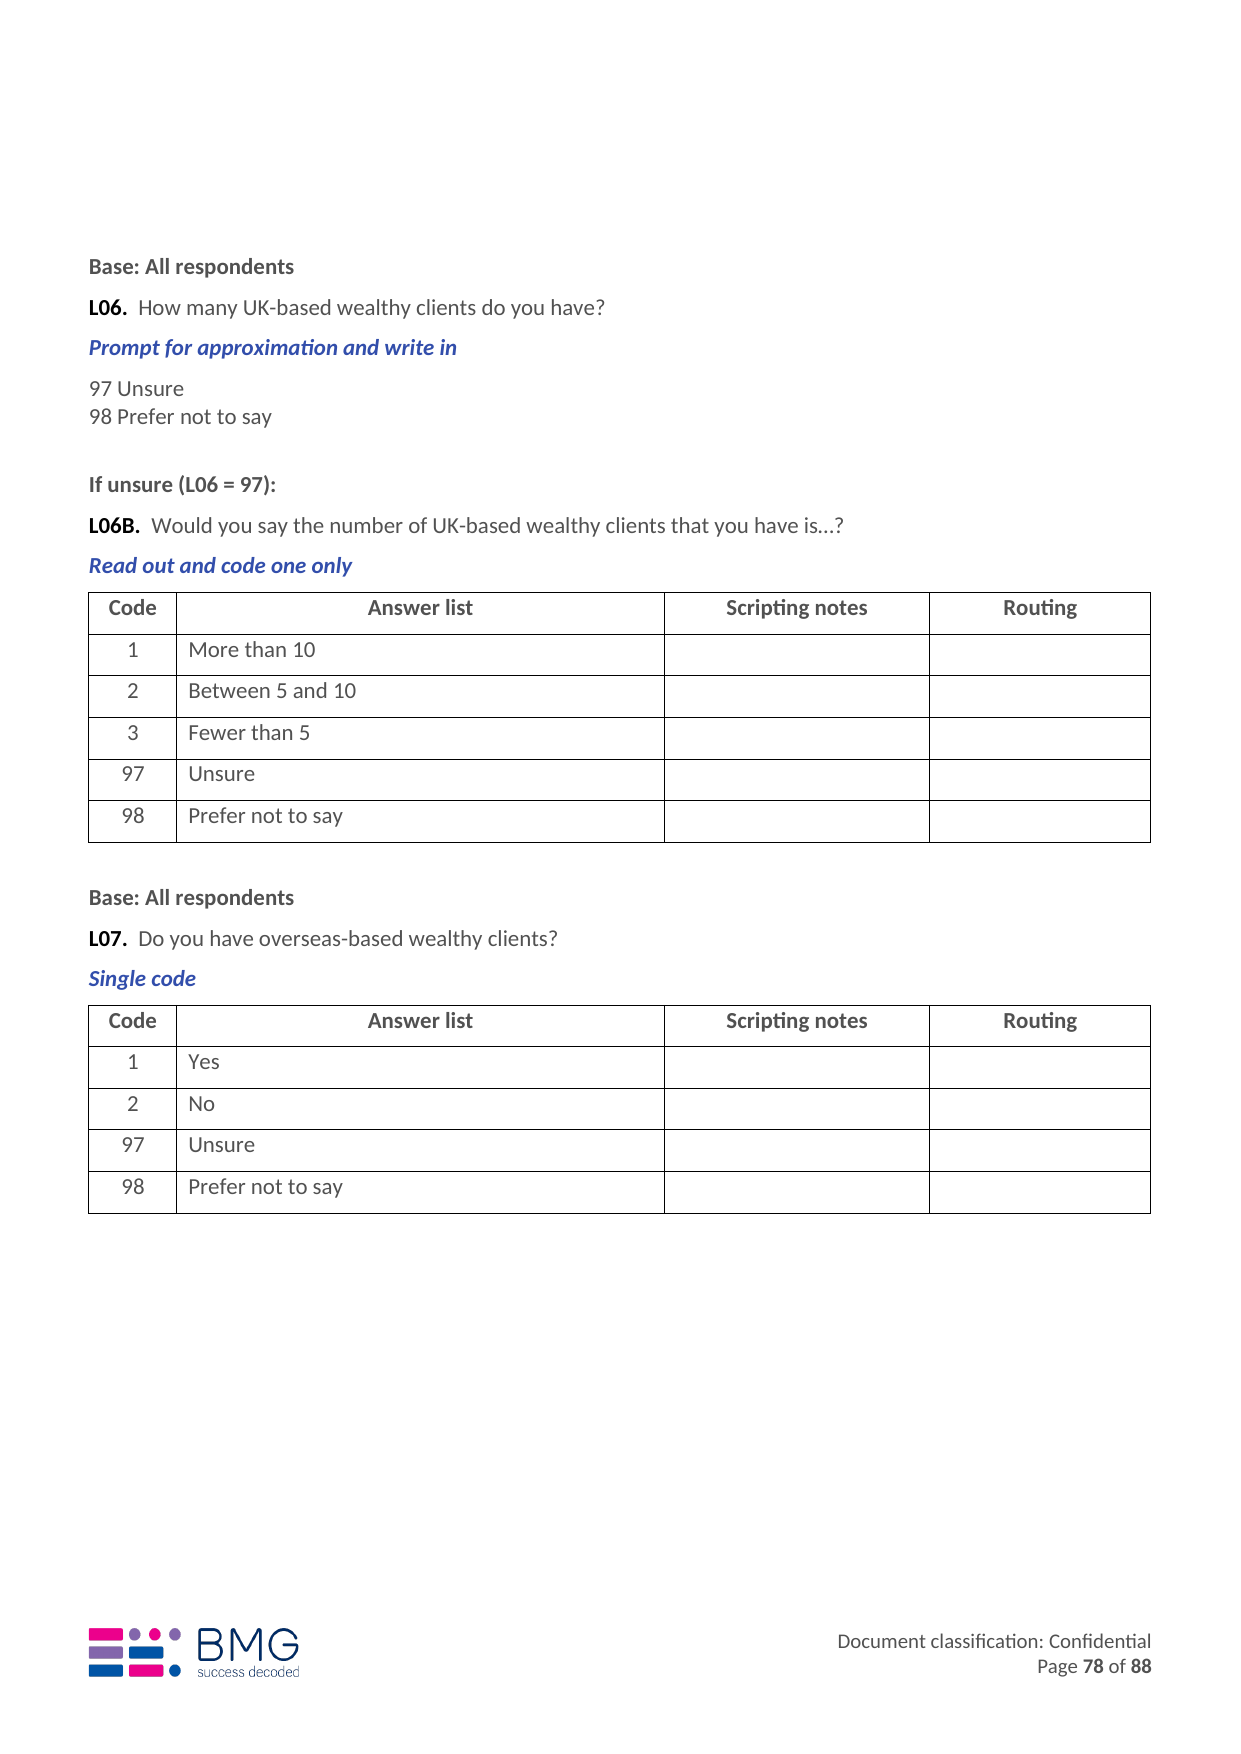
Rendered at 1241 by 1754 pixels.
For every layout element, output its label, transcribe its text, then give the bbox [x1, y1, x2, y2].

table_cell [930, 635, 1150, 675]
table_cell 97 [89, 760, 176, 800]
table_cell 2 [89, 1089, 176, 1129]
table_cell 98 [89, 1172, 176, 1212]
table_cell Yes [177, 1047, 664, 1088]
text If unsure (L06 = 97): [89, 471, 1152, 499]
table_cell [665, 1172, 929, 1212]
text Prompt for approximation and write in [89, 333, 1152, 362]
table_header Scripting notes [665, 1006, 929, 1046]
table_cell [930, 1172, 1150, 1212]
text Single code [89, 964, 1152, 992]
table_cell [930, 1130, 1150, 1171]
table_cell 2 [89, 676, 176, 717]
table_cell Prefer not to say [177, 801, 664, 842]
table_header Code [89, 1006, 176, 1046]
table_header Answer list [177, 1006, 664, 1046]
table_cell Unsure [177, 760, 664, 800]
table_cell 97 [89, 1130, 176, 1171]
table_cell [665, 801, 929, 842]
table_cell Fewer than 5 [177, 718, 664, 758]
table_cell 1 [89, 1047, 176, 1088]
table_cell Unsure [177, 1130, 664, 1171]
text 98 Prefer not to say [89, 402, 1152, 430]
table_header Scripting notes [665, 593, 929, 634]
table_cell Between 5 and 10 [177, 676, 664, 717]
table_cell [930, 1047, 1150, 1088]
table_cell [665, 1089, 929, 1129]
table_cell [665, 760, 929, 800]
table_cell [930, 760, 1150, 800]
text L06b. Would you say the number of UK-based wealthy clients that you have is…? [89, 511, 1152, 539]
table_cell [665, 1047, 929, 1088]
table_cell [930, 801, 1150, 842]
table_cell More than 10 [177, 635, 664, 675]
text Read out and code one only [89, 552, 1152, 580]
text L07. Do you have overseas-based wealthy clients? [89, 924, 1152, 952]
table_cell 3 [89, 718, 176, 758]
text Base: All respondents [89, 252, 1152, 281]
table_cell [930, 1089, 1150, 1129]
table_cell No [177, 1089, 664, 1129]
table_cell [930, 676, 1150, 717]
table_cell 1 [89, 635, 176, 675]
table_cell [665, 635, 929, 675]
table_cell [930, 718, 1150, 758]
table_cell Prefer not to say [177, 1172, 664, 1212]
text 97 Unsure [89, 374, 1152, 402]
table_header Routing [930, 593, 1150, 634]
table_header Code [89, 593, 176, 634]
table_cell [665, 718, 929, 758]
text Base: All respondents [89, 883, 1152, 911]
table_cell [665, 676, 929, 717]
text L06. How many UK-based wealthy clients do you have? [89, 293, 1152, 321]
table_cell 98 [89, 801, 176, 842]
table_header Answer list [177, 593, 664, 634]
table_header Routing [930, 1006, 1150, 1046]
table_cell [665, 1130, 929, 1171]
